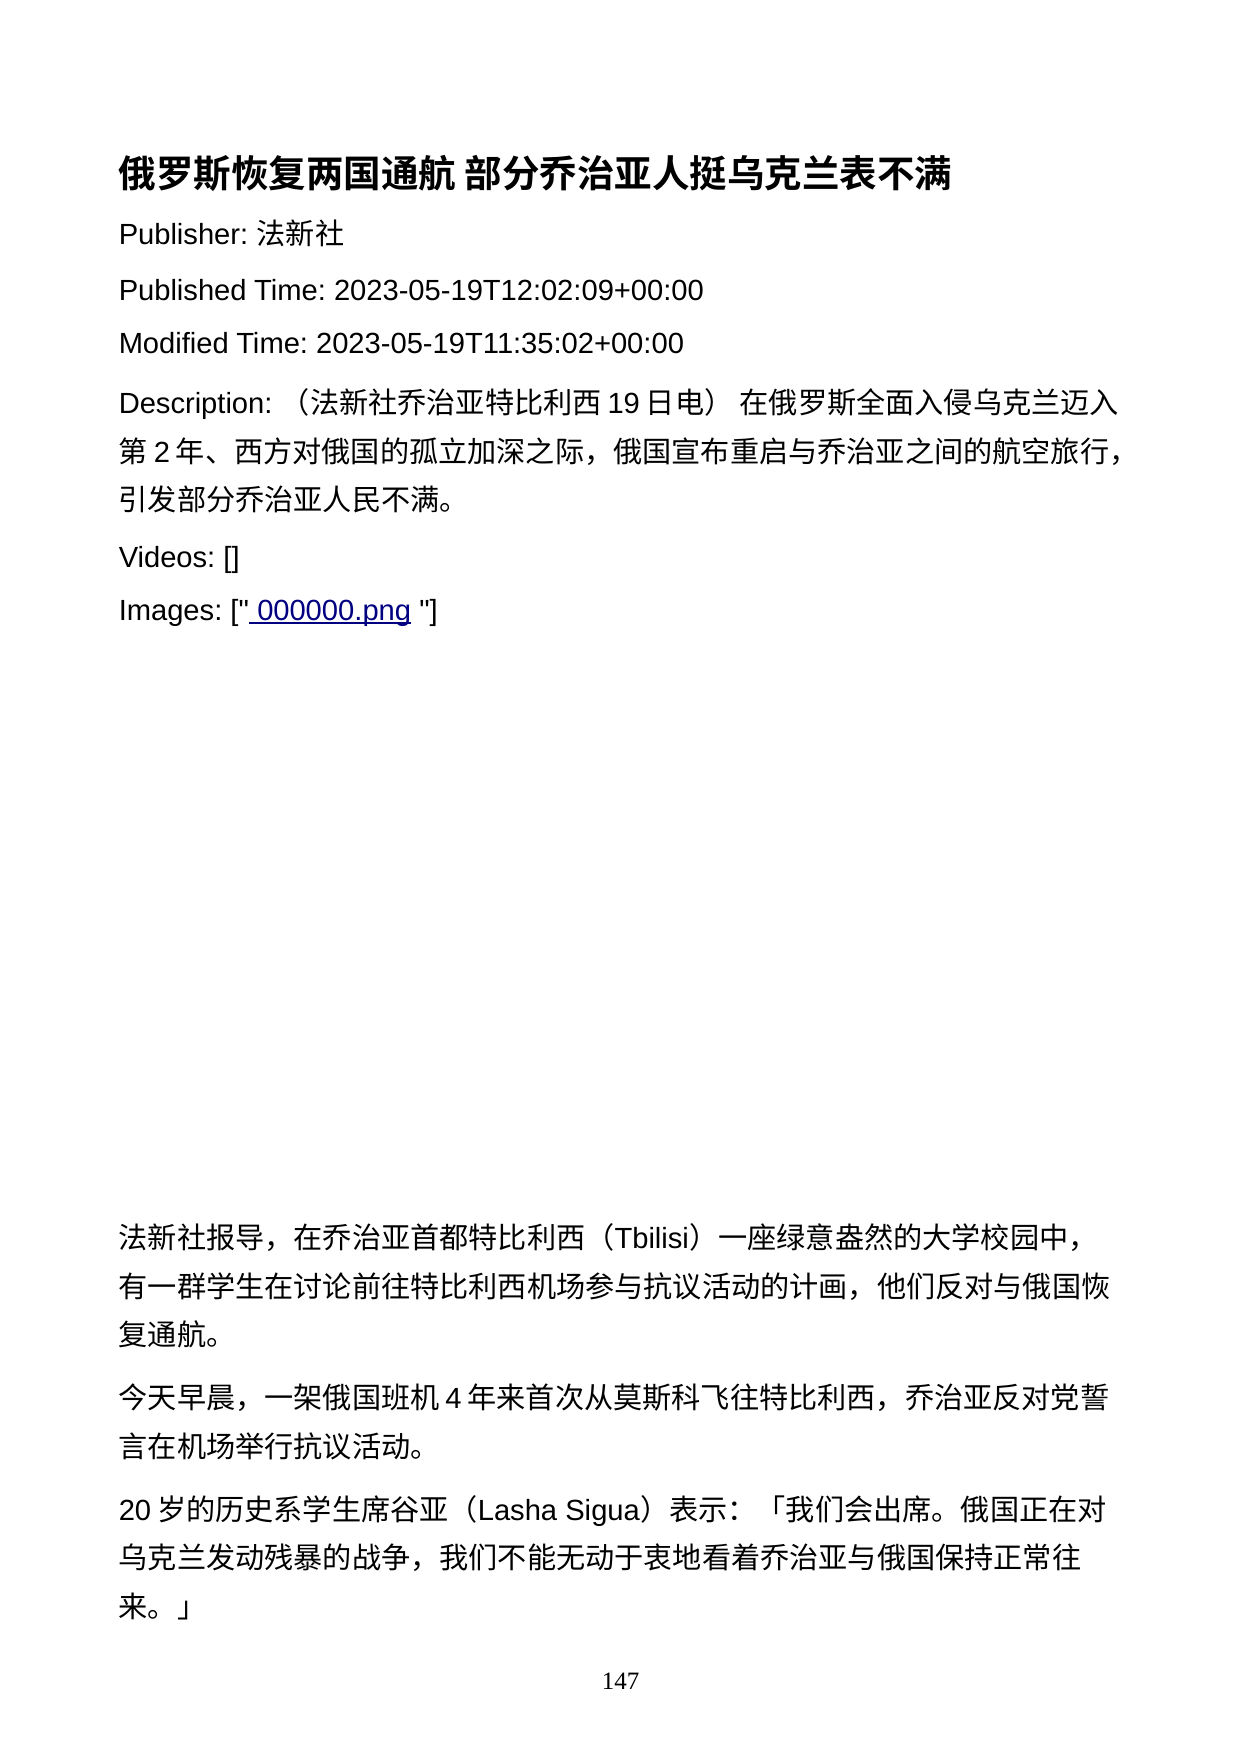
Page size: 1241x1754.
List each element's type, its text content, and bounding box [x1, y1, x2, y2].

text Images: [" 000000.png "] [118, 593, 1122, 627]
text Published Time: 2023-05-19T12:02:09+00:00 [118, 273, 1122, 307]
text Publisher: 法新社 [118, 210, 1122, 253]
text Modified Time: 2023-05-19T11:35:02+00:00 [118, 327, 1122, 360]
text Videos: [] [118, 540, 1122, 573]
subtitle 俄罗斯恢复两国通航 部分乔治亚人挺乌克兰表不满 [118, 143, 1122, 198]
text 今天早晨，一架俄国班机4年来首次从莫斯科飞往特比利西，乔治亚反对党誓言在机场举行抗议活动。 [118, 1375, 1122, 1466]
text 法新社报导，在乔治亚首都特比利西（Tbilisi）一座绿意盎然的大学校园中，有一群学生在讨论前往特比利西机场参与抗议活动的计画，他们反对与俄国恢复通航。 [118, 1214, 1122, 1354]
text Description: （法新社乔治亚特比利西19日电） 在俄罗斯全面入侵乌克兰迈入第2年、西方对俄国的孤立加深之际，俄国宣布重启与乔治亚之间的航空旅行，引发部分乔治亚人民不满。 [118, 380, 1122, 519]
text 20岁的历史系学生席谷亚（Lasha Sigua）表示：「我们会出席。俄国正在对乌克兰发动残暴的战争，我们不能无动于衷地看着乔治亚与俄国保持正常往来。」 [118, 1486, 1122, 1626]
